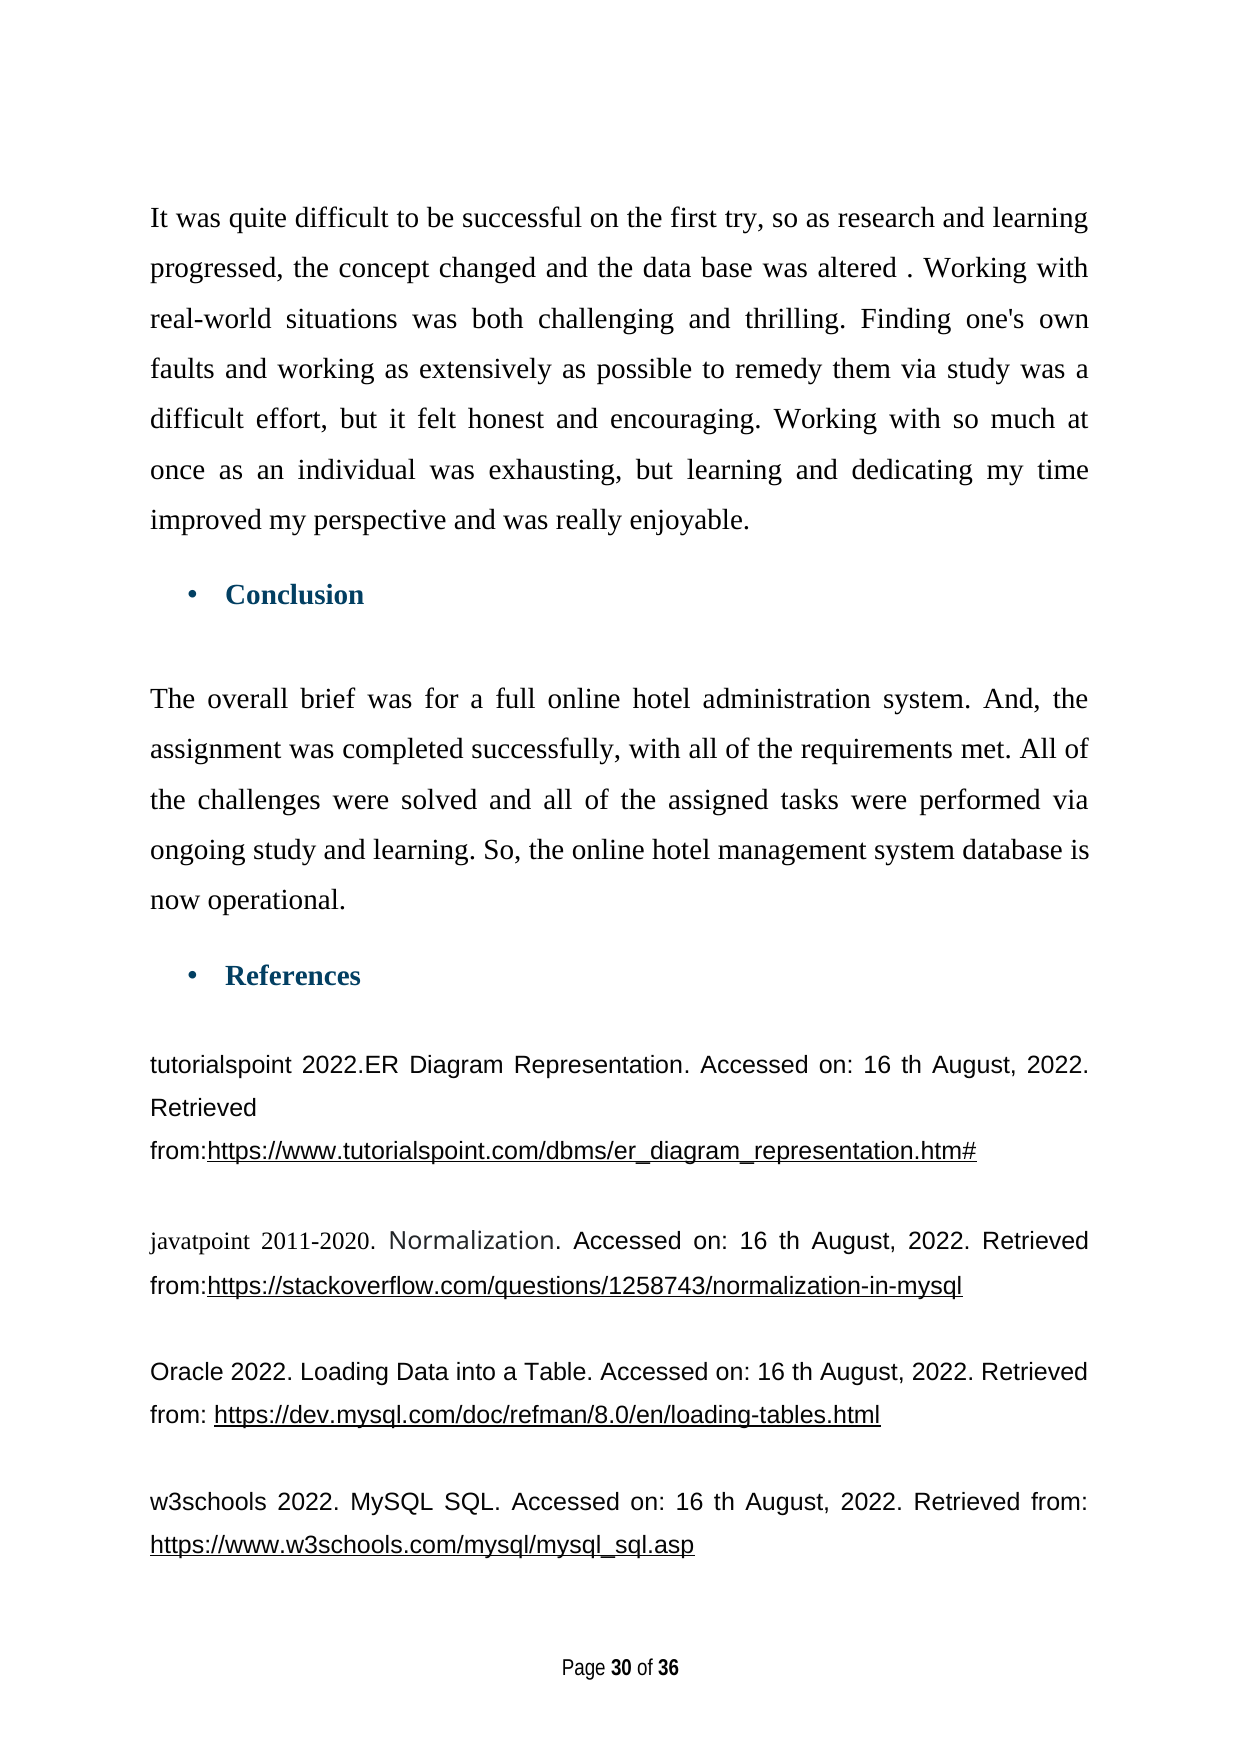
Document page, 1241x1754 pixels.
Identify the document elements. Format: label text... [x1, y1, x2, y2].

text The overall brief was for a full online hotel administration system. And, the assignment was completed successfully, with all of the requirements met. All of the challenges were solved and all of the assigned tasks were performed via ongoing study and learning. So, the online hotel management system database is now operational. [150, 681, 1090, 916]
text It was quite difficult to be successful on the first try, so as research and learning progressed, the concept changed and the data base was altered . Working with real-world situations was both challenging and thrilling. Finding one's own faults and working as extensively as possible to remedy them via study was a difficult effort, but it felt honest and encouraging. Working with so much at once as an individual was exhausting, but learning and dedicating my time improved my perspective and was really enjoyable. [150, 200, 1090, 536]
text w3schools 2022. MySQL SQL. Accessed on: 16 th August, 2022. Retrieved from: https://www.w3schools.com/mysql/mysql_sql.asp [150, 1487, 1090, 1559]
subtitle References [187, 958, 1090, 991]
text javatpoint 2011-2020. Normalization. Accessed on: 16 th August, 2022. Retrieved from:https://stackoverflow.com/questions/1258743/normalization-in-mysql [150, 1222, 1090, 1300]
subtitle Conclusion [187, 577, 1090, 611]
text Oracle 2022. Loading Data into a Table. Accessed on: 16 th August, 2022. Retrieved from: https://dev.mysql.com/doc/refman/8.0/en/loading-tables.html [150, 1357, 1090, 1429]
text tutorialspoint 2022.ER Diagram Representation. Accessed on: 16 th August, 2022. Retrieved from:https://www.tutorialspoint.com/dbms/er_diagram_representation.htm# [150, 1050, 1090, 1165]
